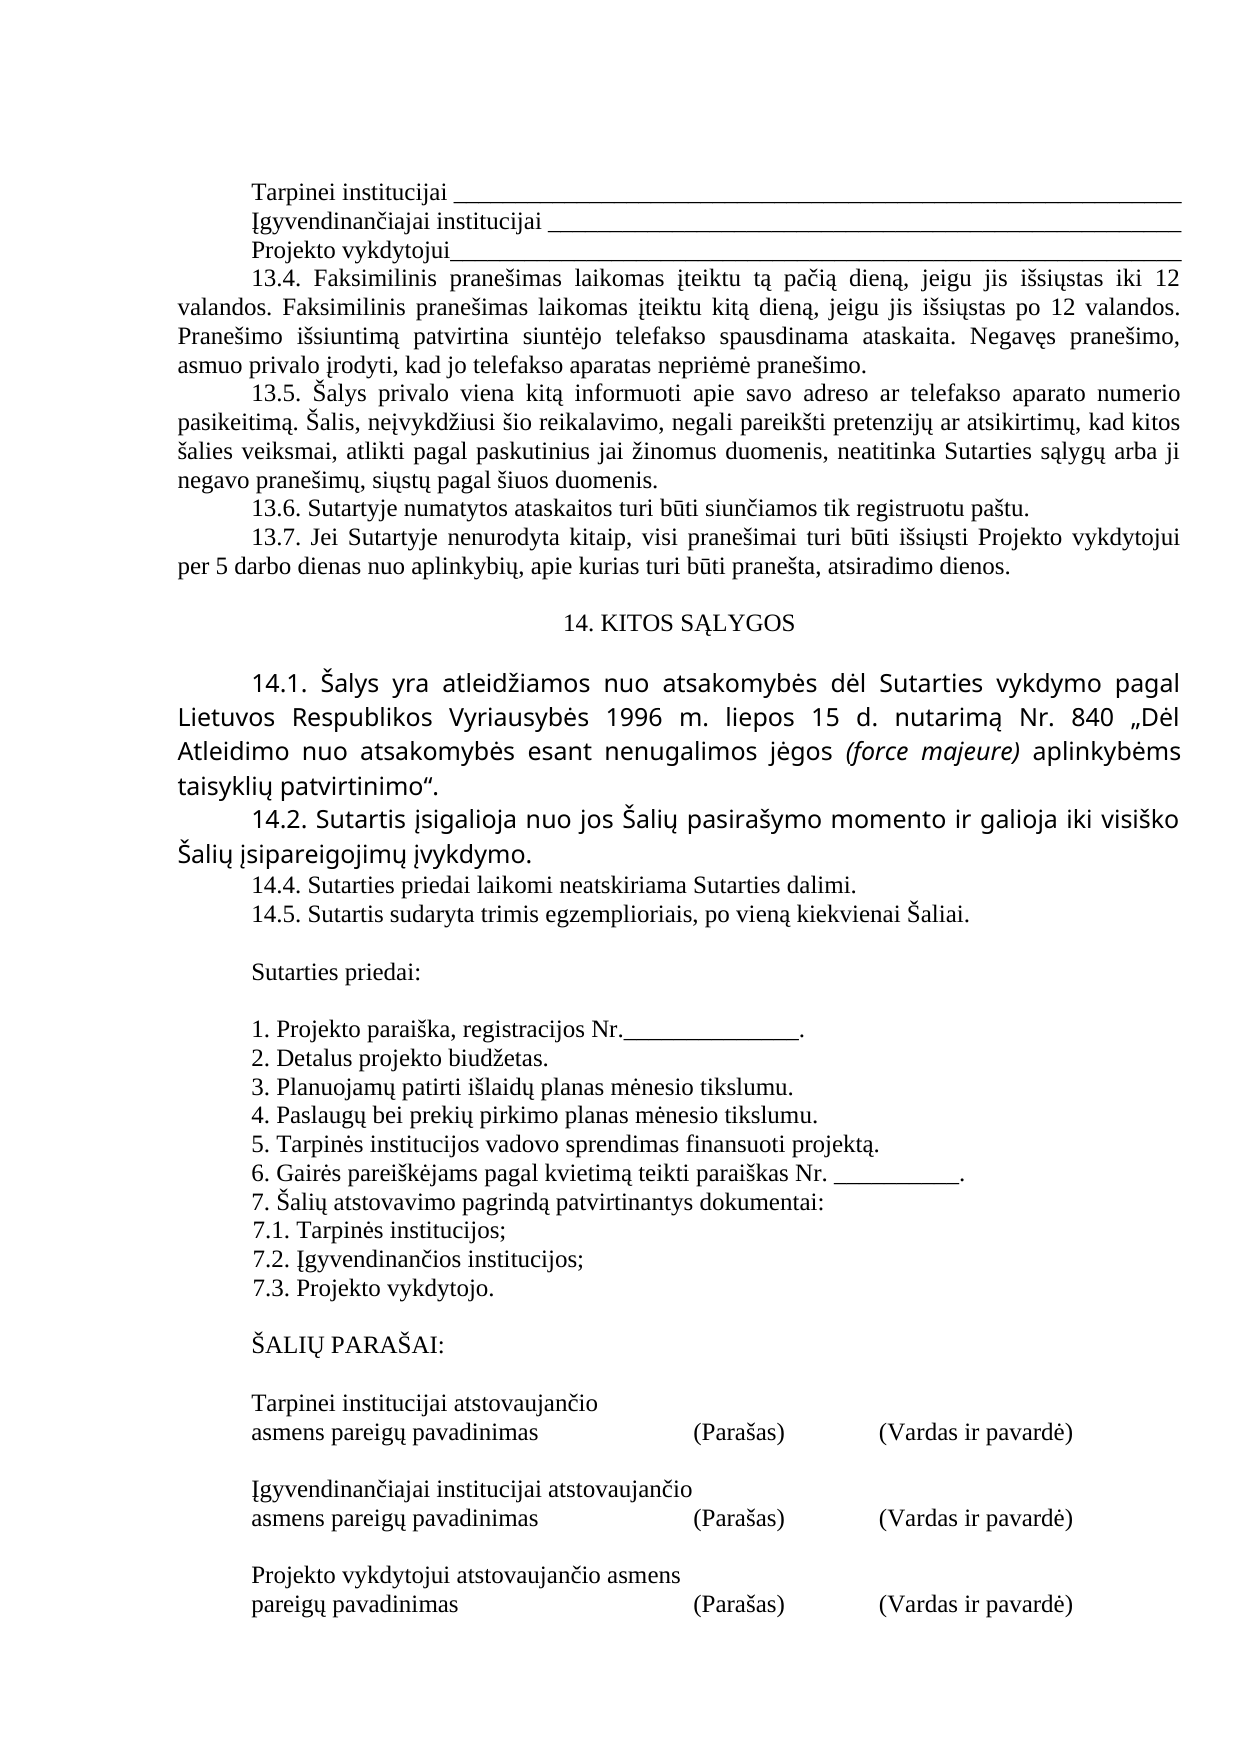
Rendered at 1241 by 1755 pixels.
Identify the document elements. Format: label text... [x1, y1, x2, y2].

text 14.1. Šalys yra atleidžiamos nuo atsakomybės dėl Sutarties vykdymo pagal Lietuvos Respublikos Vyriausybės 1996 m. liepos 15 d. nutarimą Nr. 840 „Dėl Atleidimo nuo atsakomybės esant nenugalimos jėgos (force majeure) aplinkybėms taisyklių patvirtinimo“. [177, 666, 1181, 802]
text 14. KITOS SĄLYGOS [177, 608, 1181, 637]
text Tarpinei institucijai atstovaujančio [177, 1388, 1181, 1417]
text 3. Planuojamų patirti išlaidų planas mėnesio tikslumu. [177, 1072, 1181, 1100]
text Sutarties priedai: [215, 957, 1181, 985]
text 5. Tarpinės institucijos vadovo sprendimas finansuoti projektą. [177, 1129, 1181, 1158]
text Įgyvendinančiajai institucijai [177, 206, 1181, 235]
text asmens pareigų pavadinimas (Parašas) (Vardas ir pavardė) [177, 1417, 1181, 1445]
text pareigų pavadinimas (Parašas) (Vardas ir pavardė) [177, 1589, 1181, 1618]
text ŠALIŲ PARAŠAI: [177, 1330, 1181, 1359]
text 4. Paslaugų bei prekių pirkimo planas mėnesio tikslumu. [177, 1100, 1181, 1129]
text 2. Detalus projekto biudžetas. [177, 1043, 1181, 1072]
text 13.6. Sutartyje numatytos ataskaitos turi būti siunčiamos tik registruotu paštu. [177, 493, 1181, 522]
text Projekto vykdytojui [177, 235, 1181, 263]
text 14.4. Sutarties priedai laikomi neatskiriama Sutarties dalimi. [177, 870, 1181, 899]
text 7. Šalių atstovavimo pagrindą patvirtinantys dokumentai: [177, 1187, 1181, 1215]
text 7.2. Įgyvendinančios institucijos; [177, 1244, 1181, 1273]
text 14.5. Sutartis sudaryta trimis egzemplioriais, po vieną kiekvienai Šaliai. [177, 899, 1181, 928]
text 13.4. Faksimilinis pranešimas laikomas įteiktu tą pačią dieną, jeigu jis išsiųstas iki 12 valandos. Faksimilinis pranešimas laikomas įteiktu kitą dieną, jeigu jis išsiųstas po 12 valandos. Pranešimo išsiuntimą patvirtina siuntėjo telefakso spausdinama ataskaita. Negavęs pranešimo, asmuo privalo įrodyti, kad jo telefakso aparatas nepriėmė pranešimo. [177, 263, 1181, 378]
text Projekto vykdytojui atstovaujančio asmens [177, 1560, 1181, 1589]
text asmens pareigų pavadinimas (Parašas) (Vardas ir pavardė) [177, 1503, 1181, 1532]
text 14.2. Sutartis įsigalioja nuo jos Šalių pasirašymo momento ir galioja iki visiško Šalių įsipareigojimų įvykdymo. [177, 802, 1181, 870]
text Tarpinei institucijai [177, 177, 1181, 206]
text 7.3. Projekto vykdytojo. [177, 1273, 1181, 1302]
text 1. Projekto paraiška, registracijos Nr.______________. [177, 1014, 1181, 1043]
text 6. Gairės pareiškėjams pagal kvietimą teikti paraiškas Nr. __________. [177, 1158, 1181, 1187]
text Įgyvendinančiajai institucijai atstovaujančio [177, 1474, 1181, 1503]
text 7.1. Tarpinės institucijos; [177, 1215, 1181, 1244]
text 13.7. Jei Sutartyje nenurodyta kitaip, visi pranešimai turi būti išsiųsti Projekto vykdytojui per 5 darbo dienas nuo aplinkybių, apie kurias turi būti pranešta, atsiradimo dienos. [177, 522, 1181, 580]
text 13.5. Šalys privalo viena kitą informuoti apie savo adreso ar telefakso aparato numerio pasikeitimą. Šalis, neįvykdžiusi šio reikalavimo, negali pareikšti pretenzijų ar atsikirtimų, kad kitos šalies veiksmai, atlikti pagal paskutinius jai žinomus duomenis, neatitinka Sutarties sąlygų arba ji negavo pranešimų, siųstų pagal šiuos duomenis. [177, 378, 1181, 493]
